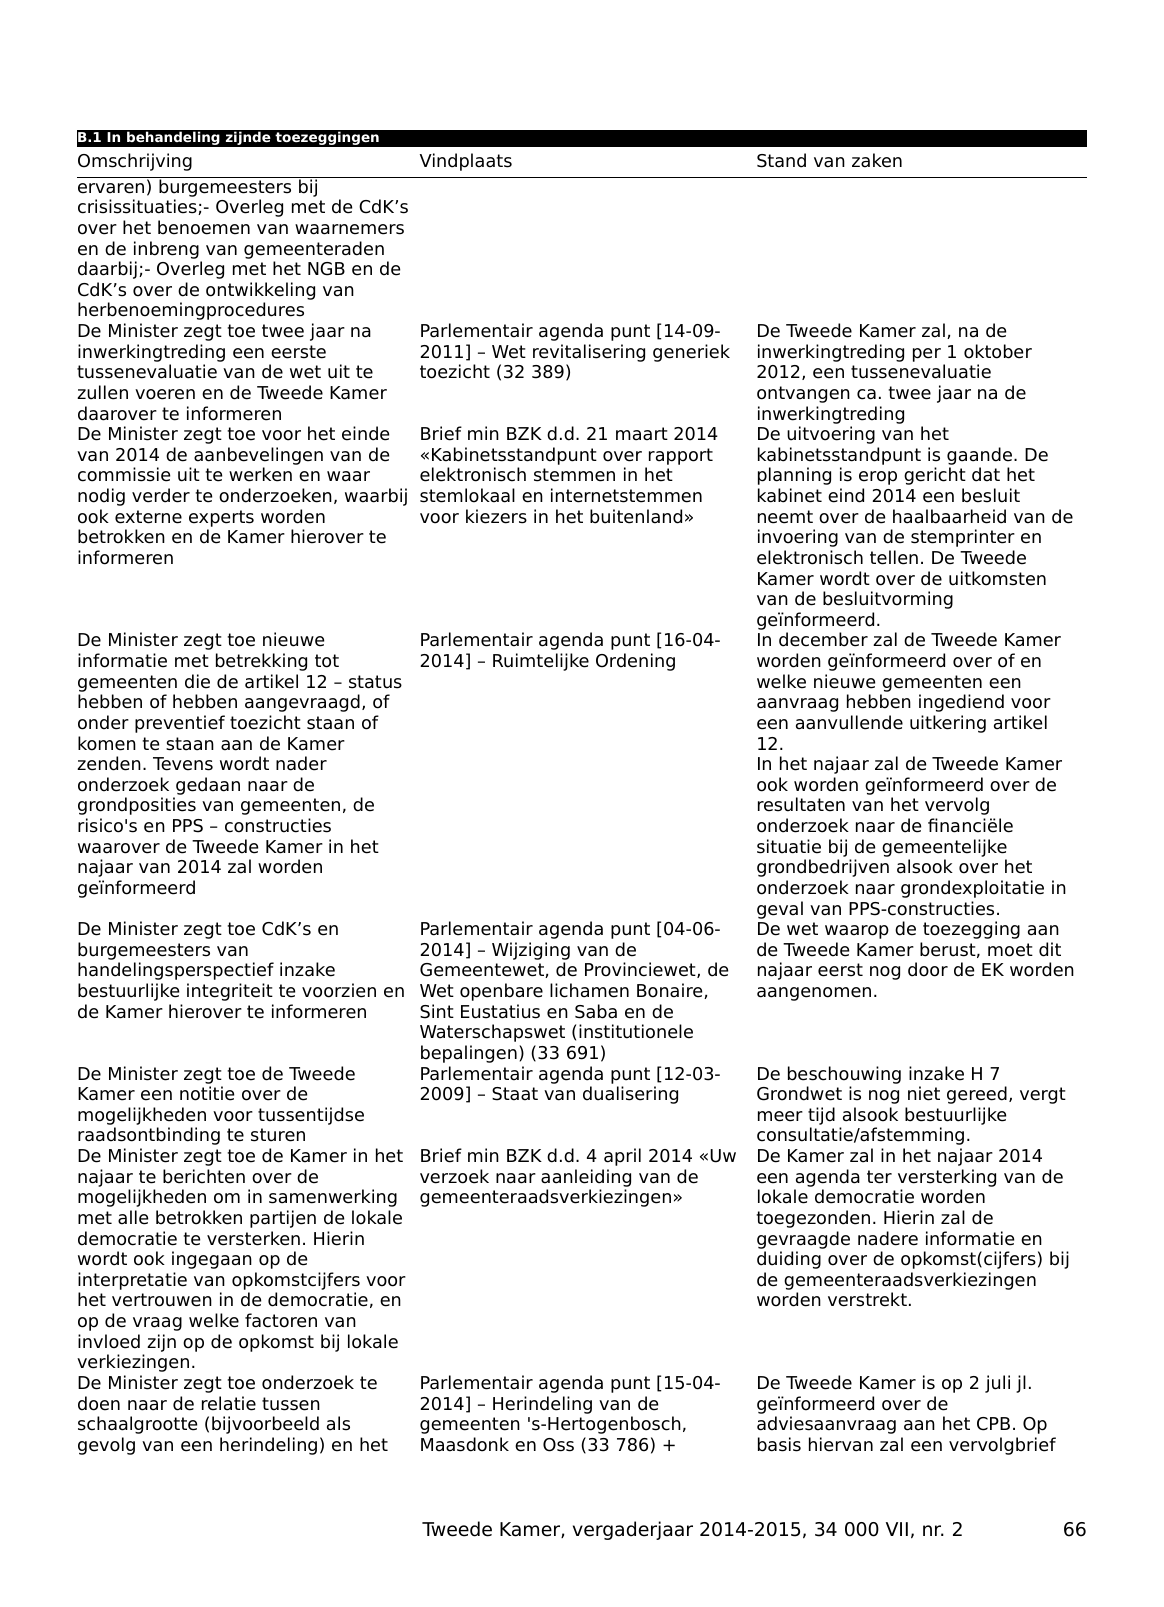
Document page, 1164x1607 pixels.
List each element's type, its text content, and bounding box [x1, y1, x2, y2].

table_cell Parlementair agenda punt [04-06-2014] – Wijziging van de Gemeentewet, de Provinciewet, de Wet openbare lichamen Bonaire, Sint Eustatius en Saba en de Waterschapswet (institutionele bepalingen) (33 691) [413, 919, 750, 1063]
table_cell Parlementair agenda punt [15-04-2014] – Herindeling van de gemeenten 's-Hertogenbosch, Maasdonk en Oss (33 786) + [413, 1373, 750, 1455]
table_cell De Minister zegt toe CdK’s en burgemeesters van handelingsperspectief inzake bestuurlijke integriteit te voorzien en de Kamer hierover te informeren [77, 919, 413, 1063]
table_cell De beschouwing inzake H 7 Grondwet is nog niet gereed, vergt meer tijd alsook bestuurlijke consultatie/afstemming. [750, 1064, 1087, 1146]
table_cell Parlementair agenda punt [16-04-2014] – Ruimtelijke Ordening [413, 630, 750, 919]
table_cell Omschrijving [77, 147, 413, 177]
table_cell [750, 178, 1087, 321]
table_cell De Tweede Kamer is op 2 juli jl. geïnformeerd over de adviesaanvraag aan het CPB. Op basis hiervan zal een vervolgbrief [750, 1373, 1087, 1455]
table_cell De uitvoering van het kabinetsstandpunt is gaande. De planning is erop gericht dat het kabinet eind 2014 een besluit neemt over de haalbaarheid van de invoering van de stemprinter en elektronisch tellen. De Tweede Kamer wordt over de uitkomsten van de besluitvorming geïnformeerd. [750, 424, 1087, 630]
table_cell Brief min BZK d.d. 21 maart 2014 «Kabinetsstandpunt over rapport elektronisch stemmen in het stemlokaal en internetstemmen voor kiezers in het buitenland» [413, 424, 750, 630]
table_cell Parlementair agenda punt [12-03-2009] – Staat van dualisering [413, 1064, 750, 1146]
table_cell De Minister zegt toe twee jaar na inwerkingtreding een eerste tussenevaluatie van de wet uit te zullen voeren en de Tweede Kamer daarover te informeren [77, 321, 413, 424]
table_cell De Kamer zal in het najaar 2014 een agenda ter versterking van de lokale democratie worden toegezonden. Hierin zal de gevraagde nadere informatie en duiding over de opkomst(cijfers) bij de gemeenteraadsverkiezingen worden verstrekt. [750, 1146, 1087, 1373]
table_cell Parlementair agenda punt [14-09-2011] – Wet revitalisering generiek toezicht (32 389) [413, 321, 750, 424]
table_cell De Minister zegt toe voor het einde van 2014 de aanbevelingen van de commissie uit te werken en waar nodig verder te onderzoeken, waarbij ook externe experts worden betrokken en de Kamer hierover te informeren [77, 424, 413, 630]
table_cell ervaren) burgemeesters bij crisissituaties;- Overleg met de CdK’s over het benoemen van waarnemers en de inbreng van gemeenteraden daarbij;- Overleg met het NGB en de CdK’s over de ontwikkeling van herbenoemingprocedures [77, 178, 413, 321]
table_cell Stand van zaken [750, 147, 1087, 177]
table_cell Brief min BZK d.d. 4 april 2014 «Uw verzoek naar aanleiding van de gemeenteraadsverkiezingen» [413, 1146, 750, 1373]
table_cell De Minister zegt toe nieuwe informatie met betrekking tot gemeenten die de artikel 12 – status hebben of hebben aangevraagd, of onder preventief toezicht staan of komen te staan aan de Kamer zenden. Tevens wordt nader onderzoek gedaan naar de grondposities van gemeenten, de risico's en PPS – constructies waarover de Tweede Kamer in het najaar van 2014 zal worden geïnformeerd [77, 630, 413, 919]
table_header B.1 In behandeling zijnde toezeggingen [77, 130, 1087, 146]
table_cell In december zal de Tweede Kamer worden geïnformeerd over of en welke nieuwe gemeenten een aanvraag hebben ingediend voor een aanvullende uitkering artikel 12. In het najaar zal de Tweede Kamer ook worden geïnformeerd over de resultaten van het vervolg onderzoek naar de financiële situatie bij de gemeentelijke grondbedrijven alsook over het onderzoek naar grondexploitatie in geval van PPS-constructies. [750, 630, 1087, 919]
table_cell De Minister zegt toe onderzoek te doen naar de relatie tussen schaalgrootte (bijvoorbeeld als gevolg van een herindeling) en het [77, 1373, 413, 1455]
table_cell De Minister zegt toe de Kamer in het najaar te berichten over de mogelijkheden om in samenwerking met alle betrokken partijen de lokale democratie te versterken. Hierin wordt ook ingegaan op de interpretatie van opkomstcijfers voor het vertrouwen in de democratie, en op de vraag welke factoren van invloed zijn op de opkomst bij lokale verkiezingen. [77, 1146, 413, 1373]
table_cell De wet waarop de toezegging aan de Tweede Kamer berust, moet dit najaar eerst nog door de EK worden aangenomen. [750, 919, 1087, 1063]
table_cell De Tweede Kamer zal, na de inwerkingtreding per 1 oktober 2012, een tussenevaluatie ontvangen ca. twee jaar na de inwerkingtreding [750, 321, 1087, 424]
table_cell Vindplaats [413, 147, 750, 177]
table_cell De Minister zegt toe de Tweede Kamer een notitie over de mogelijkheden voor tussentijdse raadsontbinding te sturen [77, 1064, 413, 1146]
table_cell [413, 178, 750, 321]
